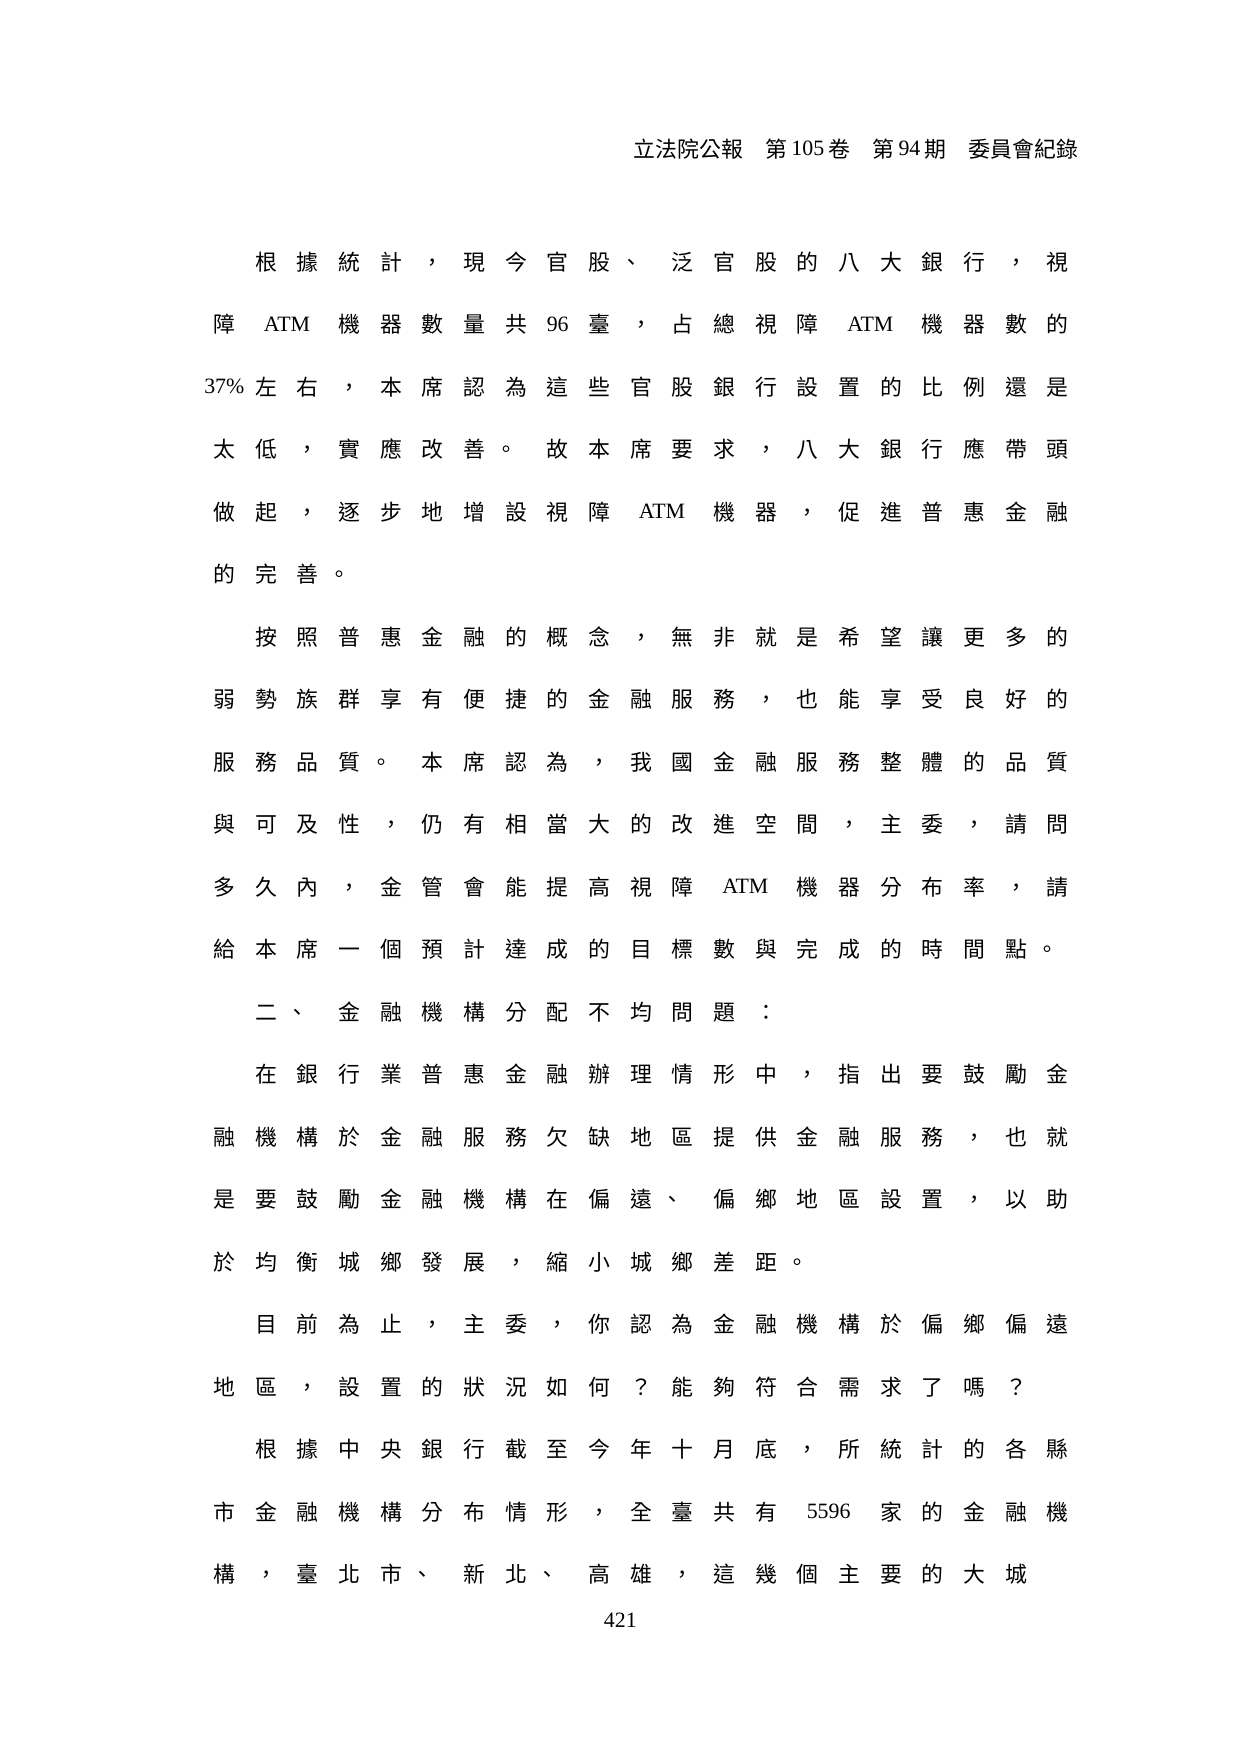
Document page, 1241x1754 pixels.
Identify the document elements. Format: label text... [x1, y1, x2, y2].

text 根據統計，現今官股、泛官股的八大銀行，視障ATM機器數量共96臺，占總視障ATM機器數的37%左右，本席認為這些官股銀行設置的比例還是太低，實應改善。故本席要求，八大銀行應帶頭做起，逐步地增設視障ATM機器，促進普惠金融的完善。 [184, 219, 1078, 594]
text 按照普惠金融的概念，無非就是希望讓更多的弱勢族群享有便捷的金融服務，也能享受良好的服務品質。本席認為，我國金融服務整體的品質與可及性，仍有相當大的改進空間，主委，請問多久內，金管會能提高視障ATM機器分布率，請給本席一個預計達成的目標數與完成的時間點。 [184, 594, 1078, 969]
text 在銀行業普惠金融辦理情形中，指出要鼓勵金融機構於金融服務欠缺地區提供金融服務，也就是要鼓勵金融機構在偏遠、偏鄉地區設置，以助於均衡城鄉發展，縮小城鄉差距。 [184, 1031, 1078, 1281]
text 目前為止，主委，你認為金融機構於偏鄉偏遠地區，設置的狀況如何？能夠符合需求了嗎？ [184, 1281, 1078, 1406]
text 二、金融機構分配不均問題： [184, 969, 1078, 1031]
text 根據中央銀行截至今年十月底，所統計的各縣市金融機構分布情形，全臺共有5596家的金融機構，臺北市、新北、高雄，這幾個主要的大城 [184, 1406, 1078, 1594]
